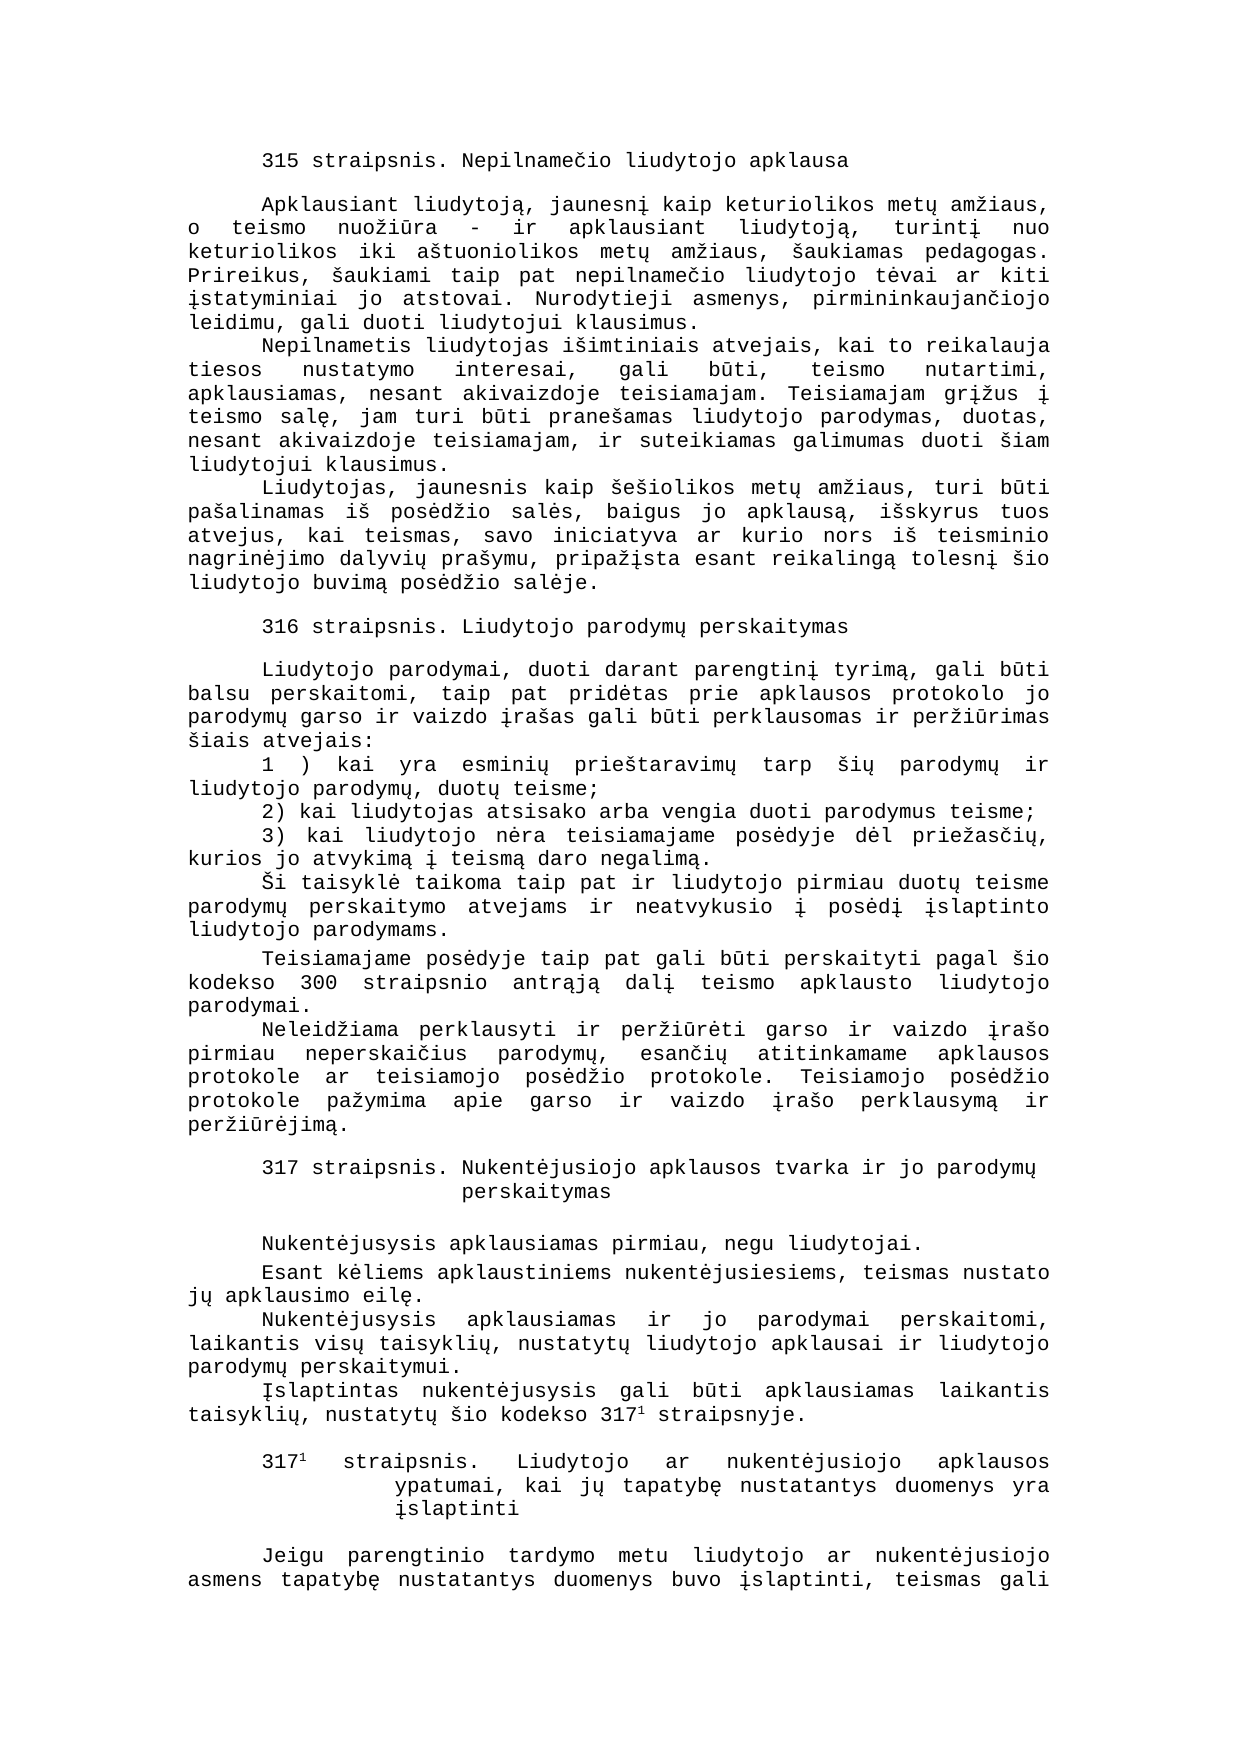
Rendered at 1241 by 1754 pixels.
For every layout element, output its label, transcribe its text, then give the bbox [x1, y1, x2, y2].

text Esant kėliems apklaustiniems nukentėjusiesiems, teismas nustato jų apklausimo eilę. [187, 1262, 1050, 1309]
text Nukentėjusysis apklausiamas ir jo parodymai perskaitomi, laikantis visų taisyklių, nustatytų liudytojo apklausai ir liudytojo parodymų perskaitymui. [187, 1309, 1050, 1380]
text 316 straipsnis. Liudytojo parodymų perskaitymas [187, 616, 1050, 639]
text Teisiamajame posėdyje taip pat gali būti perskaityti pagal šio kodekso 300 straipsnio antrąją dalį teismo apklausto liudytojo parodymai. [187, 948, 1050, 1019]
text Liudytojas, jaunesnis kaip šešiolikos metų amžiaus, turi būti pašalinamas iš posėdžio salės, baigus jo apklausą, išskyrus tuos atvejus, kai teismas, savo iniciatyva ar kurio nors iš teisminio nagrinėjimo dalyvių prašymu, pripažįsta esant reikalingą tolesnį šio liudytojo buvimą posėdžio salėje. [187, 477, 1050, 596]
text 317 straipsnis. Nukentėjusiojo apklausos tvarka ir jo parodymų [187, 1157, 1050, 1181]
text Įslaptintas nukentėjusysis gali būti apklausiamas laikantis taisyklių, nustatytų šio kodekso 3171 straipsnyje. [187, 1380, 1050, 1427]
text Liudytojo parodymai, duoti darant parengtinį tyrimą, gali būti balsu perskaitomi, taip pat pridėtas prie apklausos protokolo jo parodymų garso ir vaizdo įrašas gali būti perklausomas ir peržiūrimas šiais atvejais: [187, 659, 1050, 754]
text Ši taisyklė taikoma taip pat ir liudytojo pirmiau duotų teisme parodymų perskaitymo atvejams ir neatvykusio į posėdį įslaptinto liudytojo parodymams. [187, 872, 1050, 943]
text 1 ) kai yra esminių prieštaravimų tarp šių parodymų ir liudytojo parodymų, duotų teisme; [187, 754, 1050, 801]
text 3) kai liudytojo nėra teisiamajame posėdyje dėl priežasčių, kurios jo atvykimą į teismą daro negalimą. [187, 825, 1050, 872]
text 2) kai liudytojas atsisako arba vengia duoti parodymus teisme; [187, 801, 1050, 825]
text perskaitymas [187, 1181, 1050, 1204]
text Jeigu parengtinio tardymo metu liudytojo ar nukentėjusiojo asmens tapatybę nustatantys duomenys buvo įslaptinti, teismas gali [187, 1546, 1050, 1593]
text 315 straipsnis. Nepilnamečio liudytojo apklausa [187, 150, 1050, 174]
text Nukentėjusysis apklausiamas pirmiau, negu liudytojai. [187, 1233, 1050, 1257]
text 3171 straipsnis. Liudytojo ar nukentėjusiojo apklausos ypatumai, kai jų tapatybę nustatantys duomenys yra įslaptinti [261, 1451, 1050, 1522]
text Apklausiant liudytoją, jaunesnį kaip keturiolikos metų amžiaus, o teismo nuožiūra - ir apklausiant liudytoją, turintį nuo keturiolikos iki aštuoniolikos metų amžiaus, šaukiamas pedagogas. Prireikus, šaukiami taip pat nepilnamečio liudytojo tėvai ar kiti įstatyminiai jo atstovai. Nurodytieji asmenys, pirmininkaujančiojo leidimu, gali duoti liudytojui klausimus. [187, 194, 1050, 336]
text Neleidžiama perklausyti ir peržiūrėti garso ir vaizdo įrašo pirmiau neperskaičius parodymų, esančių atitinkamame apklausos protokole ar teisiamojo posėdžio protokole. Teisiamojo posėdžio protokole pažymima apie garso ir vaizdo įrašo perklausymą ir peržiūrėjimą. [187, 1019, 1050, 1137]
text Nepilnametis liudytojas išimtiniais atvejais, kai to reikalauja tiesos nustatymo interesai, gali būti, teismo nutartimi, apklausiamas, nesant akivaizdoje teisiamajam. Teisiamajam grįžus į teismo salę, jam turi būti pranešamas liudytojo parodymas, duotas, nesant akivaizdoje teisiamajam, ir suteikiamas galimumas duoti šiam liudytojui klausimus. [187, 336, 1050, 477]
